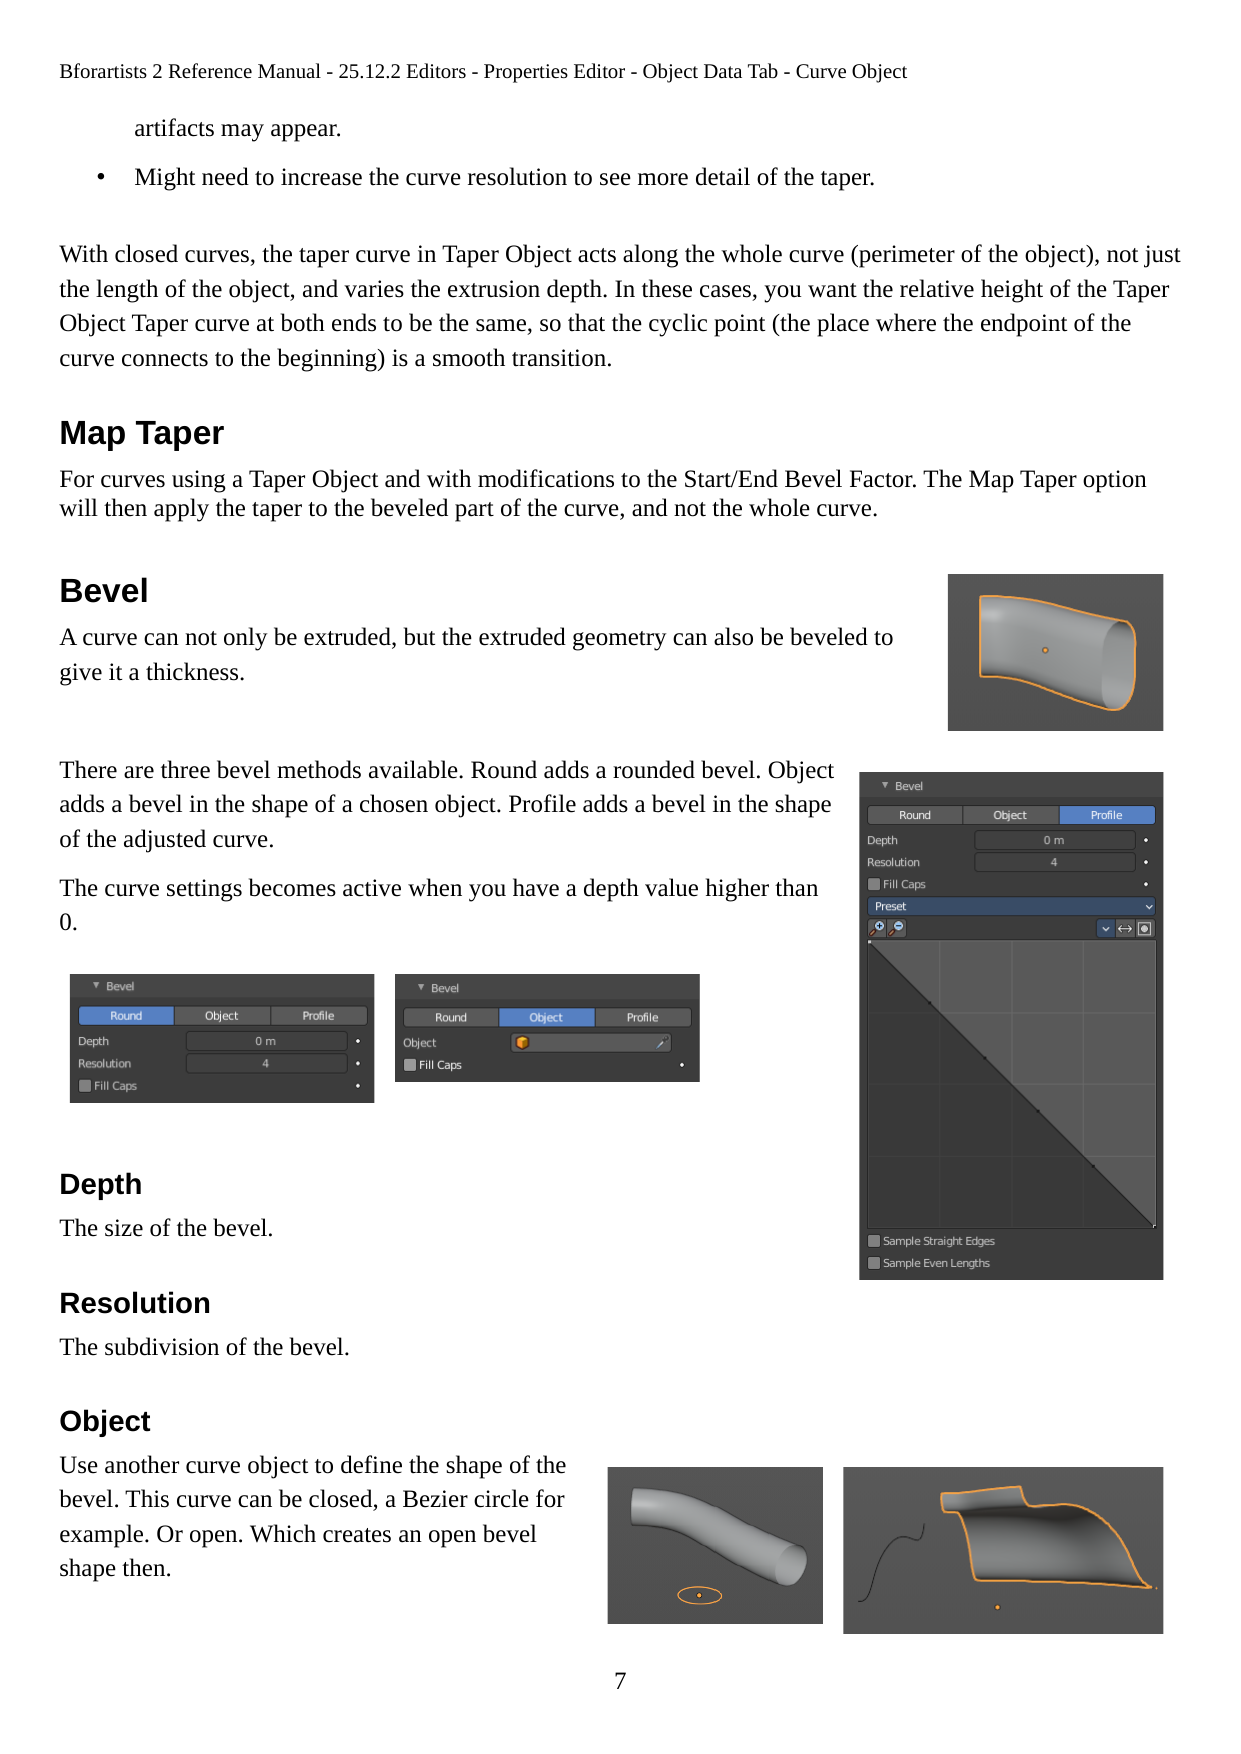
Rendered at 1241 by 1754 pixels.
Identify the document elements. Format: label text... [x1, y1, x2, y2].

list Might need to increase the curve resolution to see more detail of the taper. [97, 162, 1181, 190]
subtitle Bevel [59, 571, 1181, 610]
text [1164, 1213, 1181, 1242]
text The curve settings becomes active when you have a depth value higher than 0. [59, 873, 859, 936]
text Use another curve object to define the shape of the bevel. This curve can be closed, a Bezier circle for example. Or open. Which creates an open bevel shape then. [59, 1450, 1181, 1582]
text There are three bevel methods available. Round adds a rounded bevel. Object adds a bevel in the shape of a chosen object. Profile adds a bevel in the shape of the adjusted curve. [59, 755, 1181, 852]
picture [843, 1467, 1164, 1634]
list artifacts may appear. [97, 113, 1181, 141]
text A curve can not only be extruded, but the extruded geometry can also be beveled to give it a thickness. [59, 622, 947, 685]
picture [607, 1467, 823, 1624]
picture [69, 974, 375, 1103]
subtitle [1164, 1167, 1181, 1201]
subtitle Depth [59, 1167, 859, 1201]
text The subdivision of the bevel. [59, 1332, 1181, 1361]
subtitle Object [59, 1404, 1181, 1438]
picture [859, 772, 1164, 1280]
text With closed curves, the taper curve in Taper Object acts along the whole curve (perimeter of the object), not just the length of the object, and varies the extrusion depth. In these cases, you want the relative height of the Taper Object Taper curve at both ends to be the same, so that the cyclic point (the place where the endpoint of the curve connects to the beginning) is a smooth transition. [59, 239, 1181, 372]
subtitle Resolution [59, 1286, 1181, 1319]
picture [395, 974, 700, 1082]
text For curves using a Taper Object and with modifications to the Start/End Bevel Factor. The Map Taper option will then apply the taper to the beveled part of the curve, and not the whole curve. [59, 464, 1181, 521]
picture [947, 574, 1164, 731]
text The size of the bevel. [59, 1213, 859, 1242]
subtitle Map Taper [59, 413, 1181, 451]
